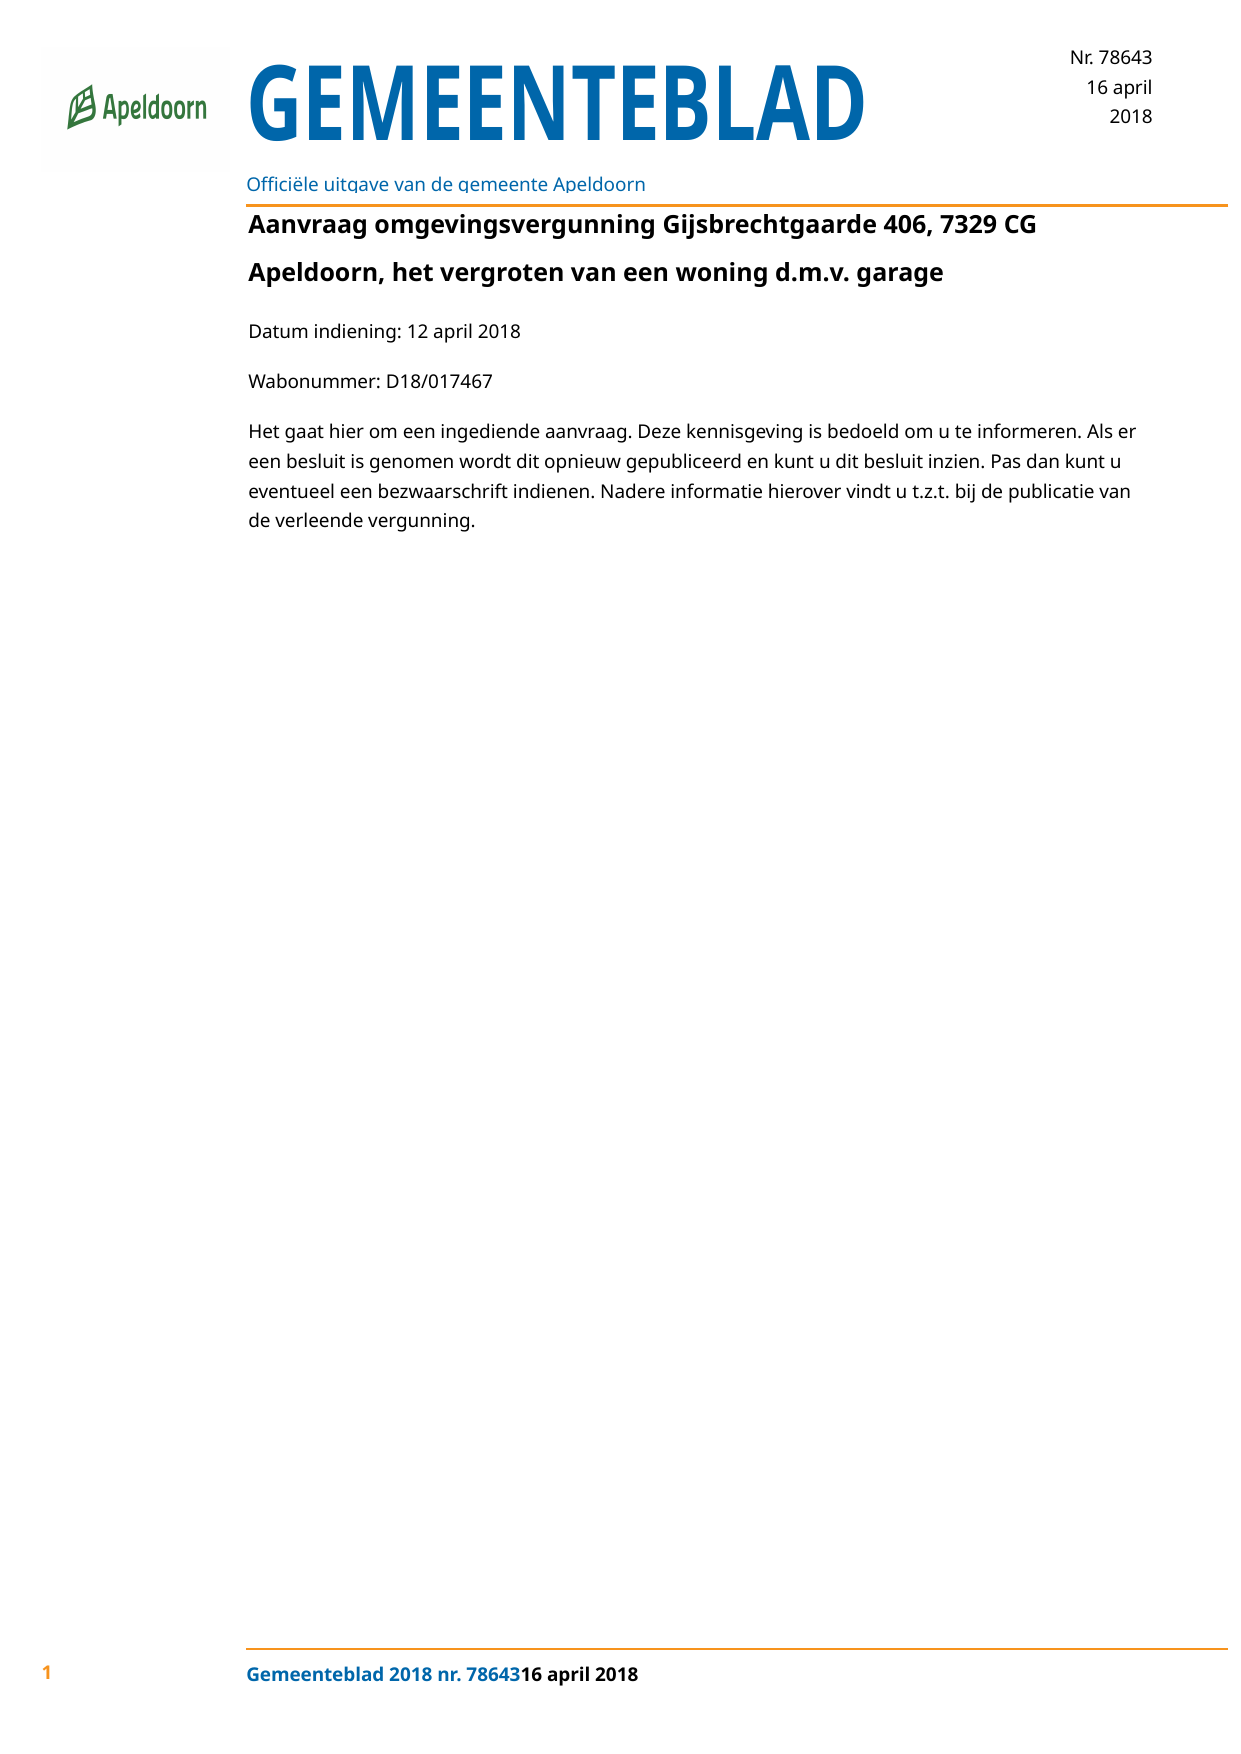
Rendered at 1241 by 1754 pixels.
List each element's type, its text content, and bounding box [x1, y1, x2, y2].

text Datum indiening: 12 april 2018 [248, 318, 1152, 344]
text Het gaat hier om een ingediende aanvraag. Deze kennisgeving is bedoeld om u te informeren. Als er een besluit is genomen wordt dit opnieuw gepubliceerd en kunt u dit besluit inzien. Pas dan kunt u eventueel een bezwaarschrift indienen. Nadere informatie hierover vindt u t.z.t. bij de publicatie van de verleende vergunning. [248, 419, 1152, 533]
text Wabonummer: D18/017467 [248, 368, 1152, 394]
text Aanvraag omgevingsvergunning Gijsbrechtgaarde 406, 7329 CG Apeldoorn, het vergroten van een woning d.m.v. garage [248, 207, 1152, 288]
picture [41, 47, 231, 172]
